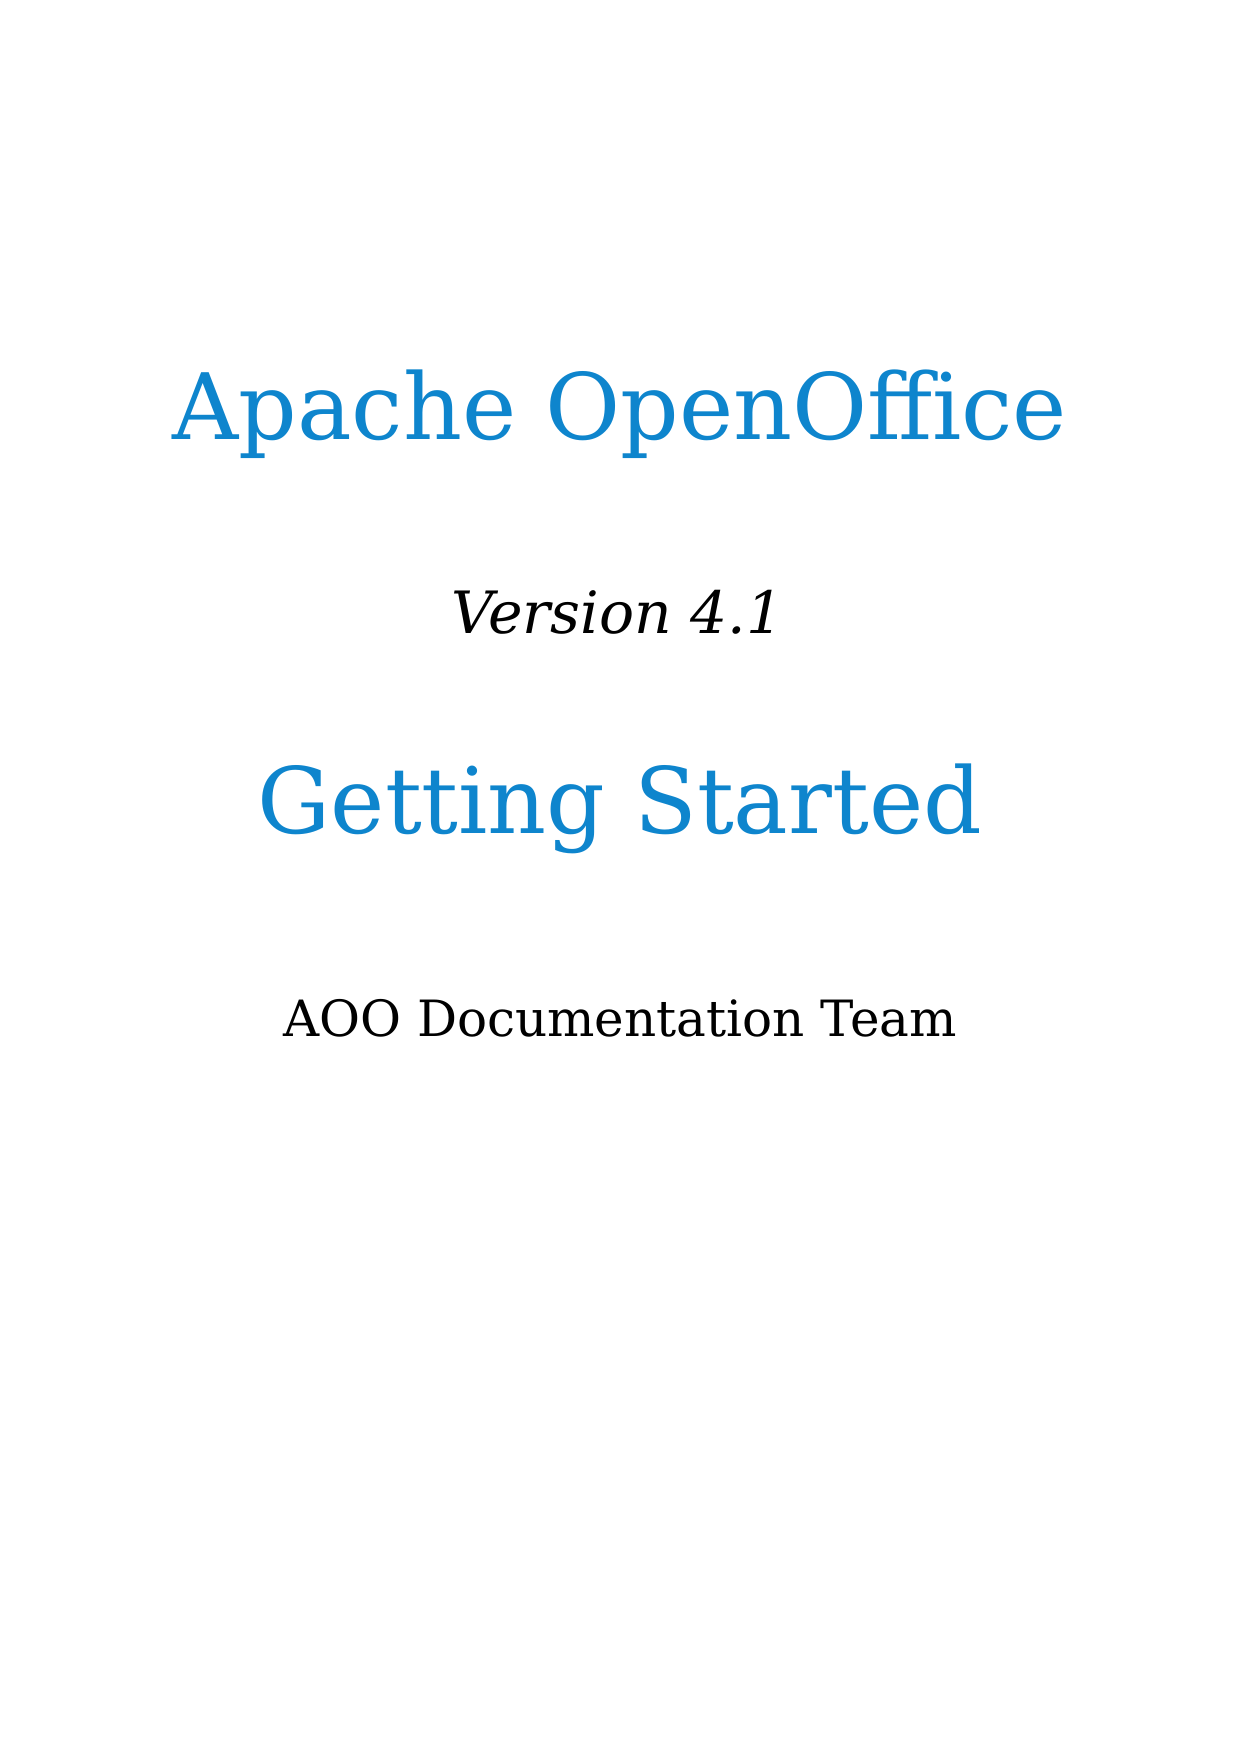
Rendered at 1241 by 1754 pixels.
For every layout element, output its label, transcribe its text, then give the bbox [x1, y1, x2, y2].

text Getting Started [118, 748, 1122, 855]
subtitle Version 4.1 [118, 579, 1122, 647]
text AOO Documentation Team [118, 990, 1122, 1048]
text Apache OpenOffice [118, 354, 1122, 461]
